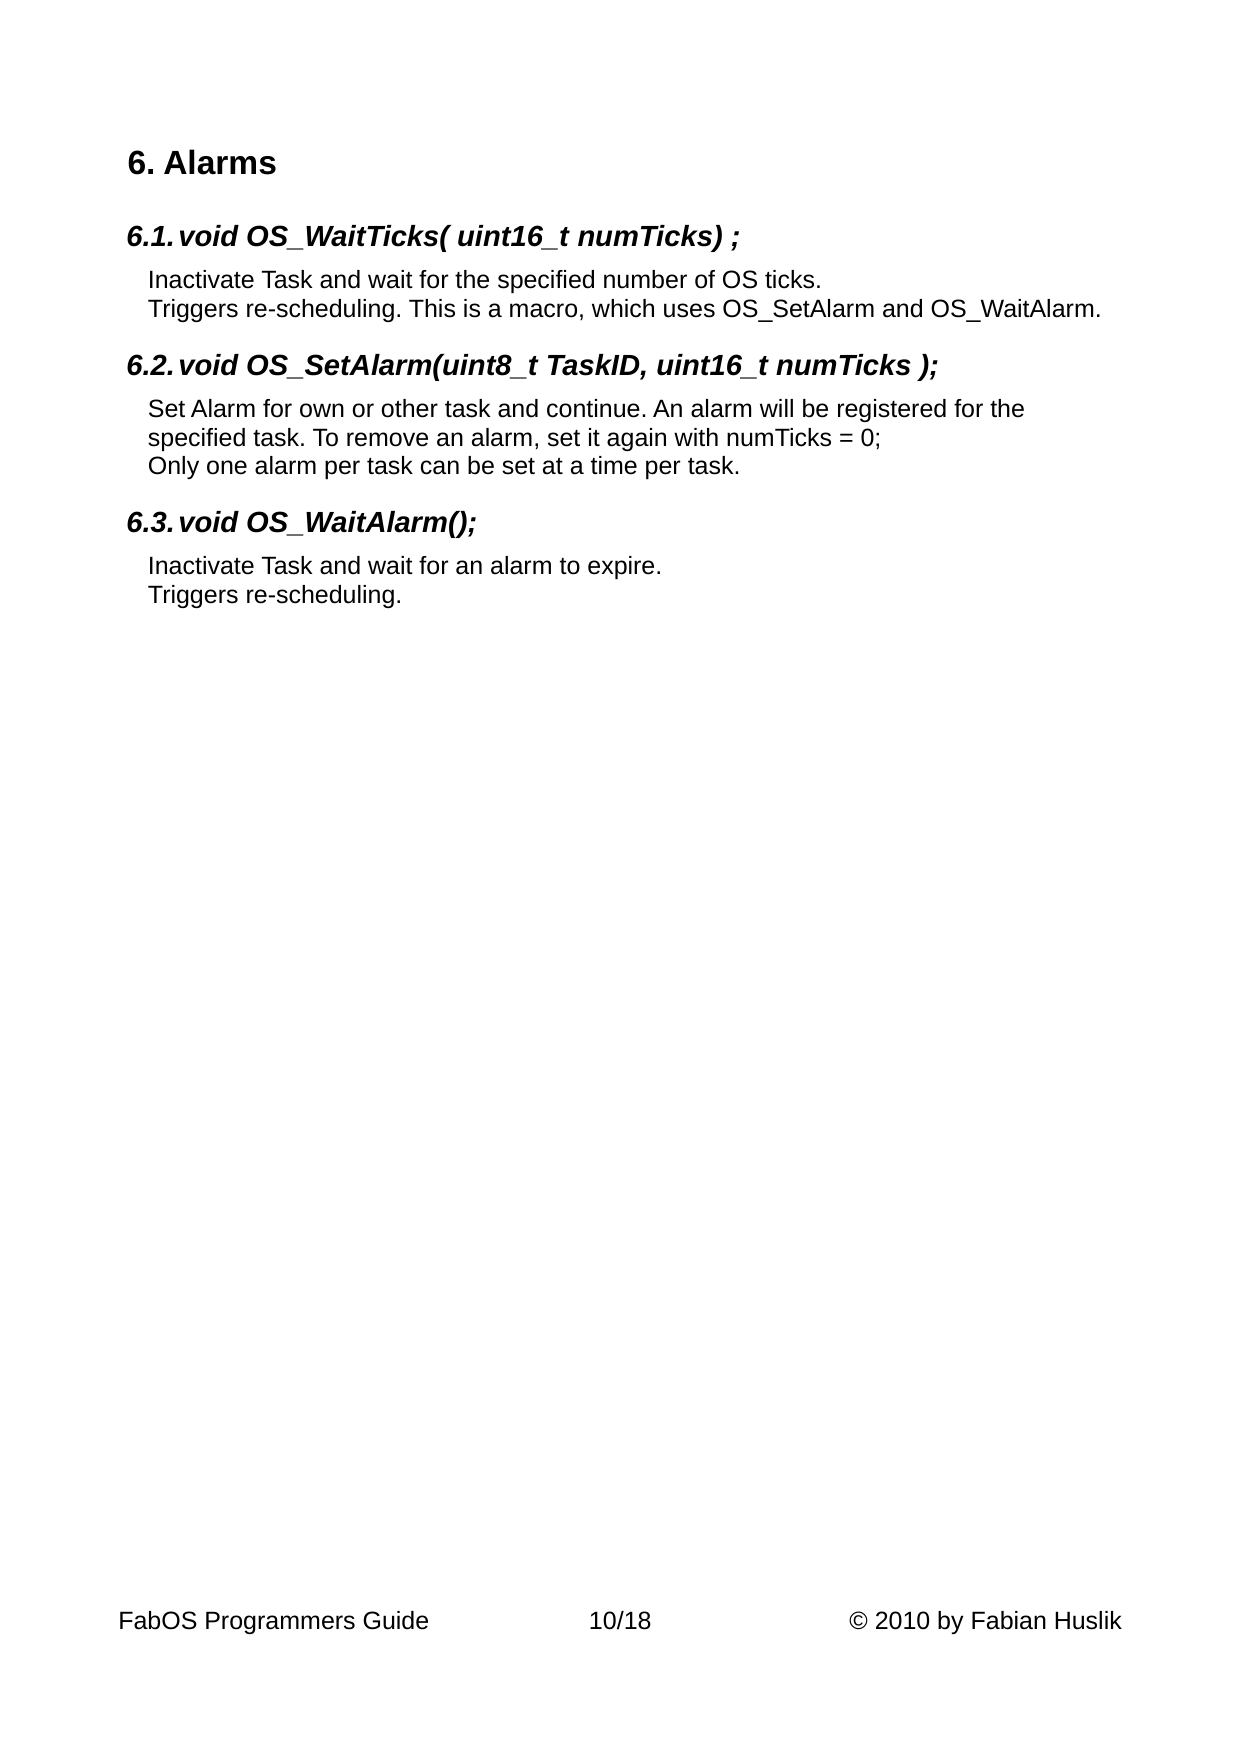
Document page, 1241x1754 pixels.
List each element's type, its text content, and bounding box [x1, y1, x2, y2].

subtitle void OS_SetAlarm(uint8_t TaskID, uint16_t numTicks ); [118, 348, 1122, 381]
text Triggers re-scheduling. [148, 580, 1122, 609]
text Triggers re-scheduling. This is a macro, which uses OS_SetAlarm and OS_WaitAlarm. [148, 294, 1122, 323]
subtitle Alarms [118, 143, 1122, 182]
text Only one alarm per task can be set at a time per task. [148, 451, 1122, 480]
text Inactivate Task and wait for an alarm to expire. [148, 551, 1122, 580]
subtitle void OS_WaitAlarm(); [118, 505, 1122, 539]
text Set Alarm for own or other task and continue. An alarm will be registered for the specified task. To remove an alarm, set it again with numTicks = 0; [148, 394, 1122, 451]
subtitle void OS_WaitTicks( uint16_t numTicks) ; [118, 219, 1122, 253]
text Inactivate Task and wait for the specified number of OS ticks. [148, 265, 1122, 294]
